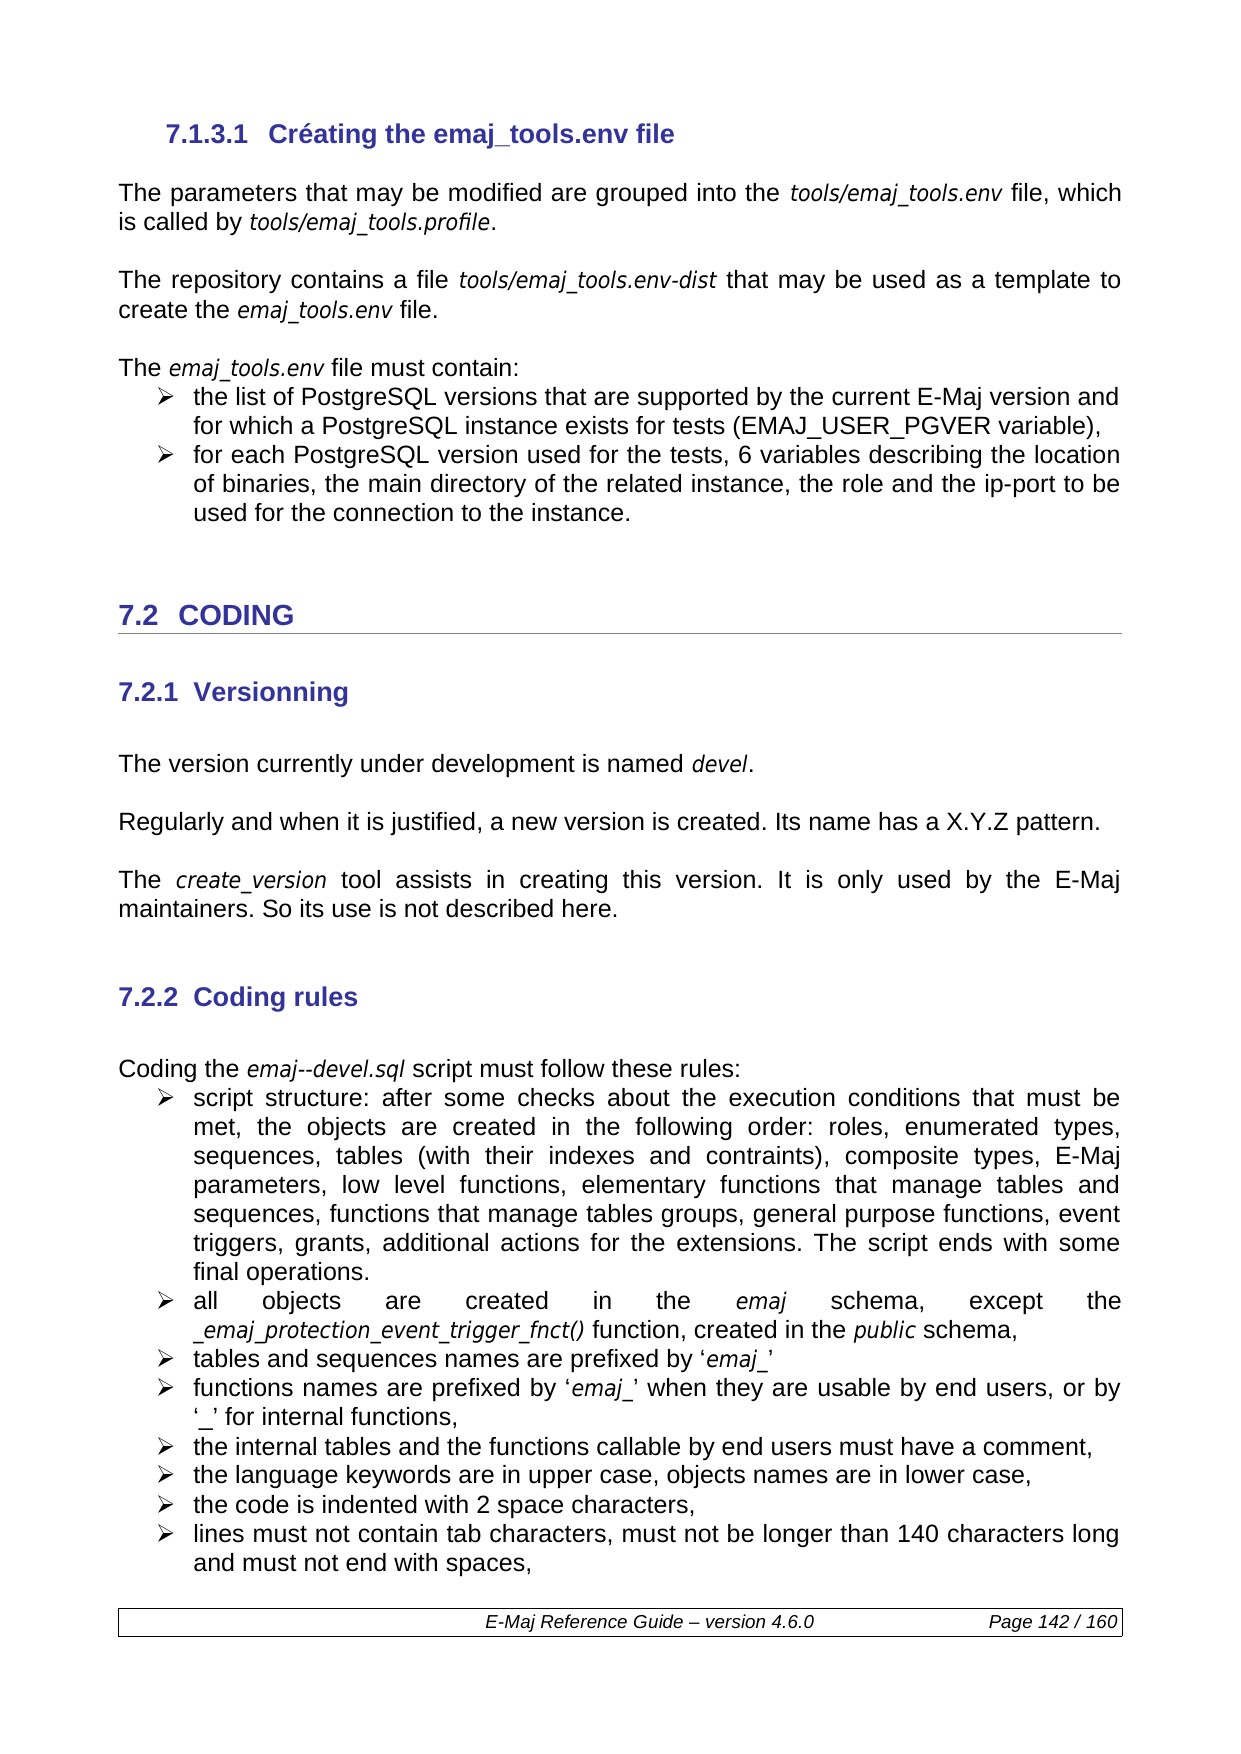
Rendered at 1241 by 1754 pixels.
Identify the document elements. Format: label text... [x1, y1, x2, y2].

text The create_version tool assists in creating this version. It is only used by the E-Maj maintainers. So its use is not described here. [118, 865, 1122, 923]
subtitle Coding [118, 598, 1122, 633]
list all objects are created in the emaj schema, except the _emaj_protection_event_trigger_fnct() function, created in the public schema, [156, 1286, 1122, 1344]
subtitle Créating the emaj_tools.env file [165, 118, 1122, 149]
list for each PostgreSQL version used for the tests, 6 variables describing the location of binaries, the main directory of the related instance, the role and the ip-port to be used for the connection to the instance. [156, 440, 1122, 527]
list lines must not contain tab characters, must not be longer than 140 characters long and must not end with spaces, [156, 1518, 1122, 1577]
text The version currently under development is named devel. [118, 748, 1122, 777]
list the list of PostgreSQL versions that are supported by the current E-Maj version and for which a PostgreSQL instance exists for tests (EMAJ_USER_PGVER variable), [156, 382, 1122, 440]
text The emaj_tools.env file must contain: [118, 353, 1122, 382]
list the language keywords are in upper case, objects names are in lower case, [156, 1460, 1122, 1489]
list the internal tables and the functions callable by end users must have a comment, [156, 1431, 1122, 1460]
list script structure: after some checks about the execution conditions that must be met, the objects are created in the following order: roles, enumerated types, sequences, tables (with their indexes and contraints), composite types, E-Maj parameters, low level functions, elementary functions that manage tables and sequences, functions that manage tables groups, general purpose functions, event triggers, grants, additional actions for the extensions. The script ends with some final operations. [156, 1083, 1122, 1286]
text The parameters that may be modified are grouped into the tools/emaj_tools.env file, which is called by tools/emaj_tools.profile. [118, 178, 1122, 236]
list the code is indented with 2 space characters, [156, 1489, 1122, 1518]
text Coding the emaj--devel.sql script must follow these rules: [118, 1053, 1122, 1083]
subtitle Versionning [118, 676, 1122, 707]
text The repository contains a file tools/emaj_tools.env-dist that may be used as a template to create the emaj_tools.env file. [118, 265, 1122, 323]
subtitle Coding rules [118, 981, 1122, 1012]
text Regularly and when it is justified, a new version is created. Its name has a X.Y.Z pattern. [118, 807, 1122, 836]
list tables and sequences names are prefixed by ‘emaj_’ [156, 1344, 1122, 1373]
list functions names are prefixed by ‘emaj_’ when they are usable by end users, or by ‘_’ for internal functions, [156, 1373, 1122, 1431]
